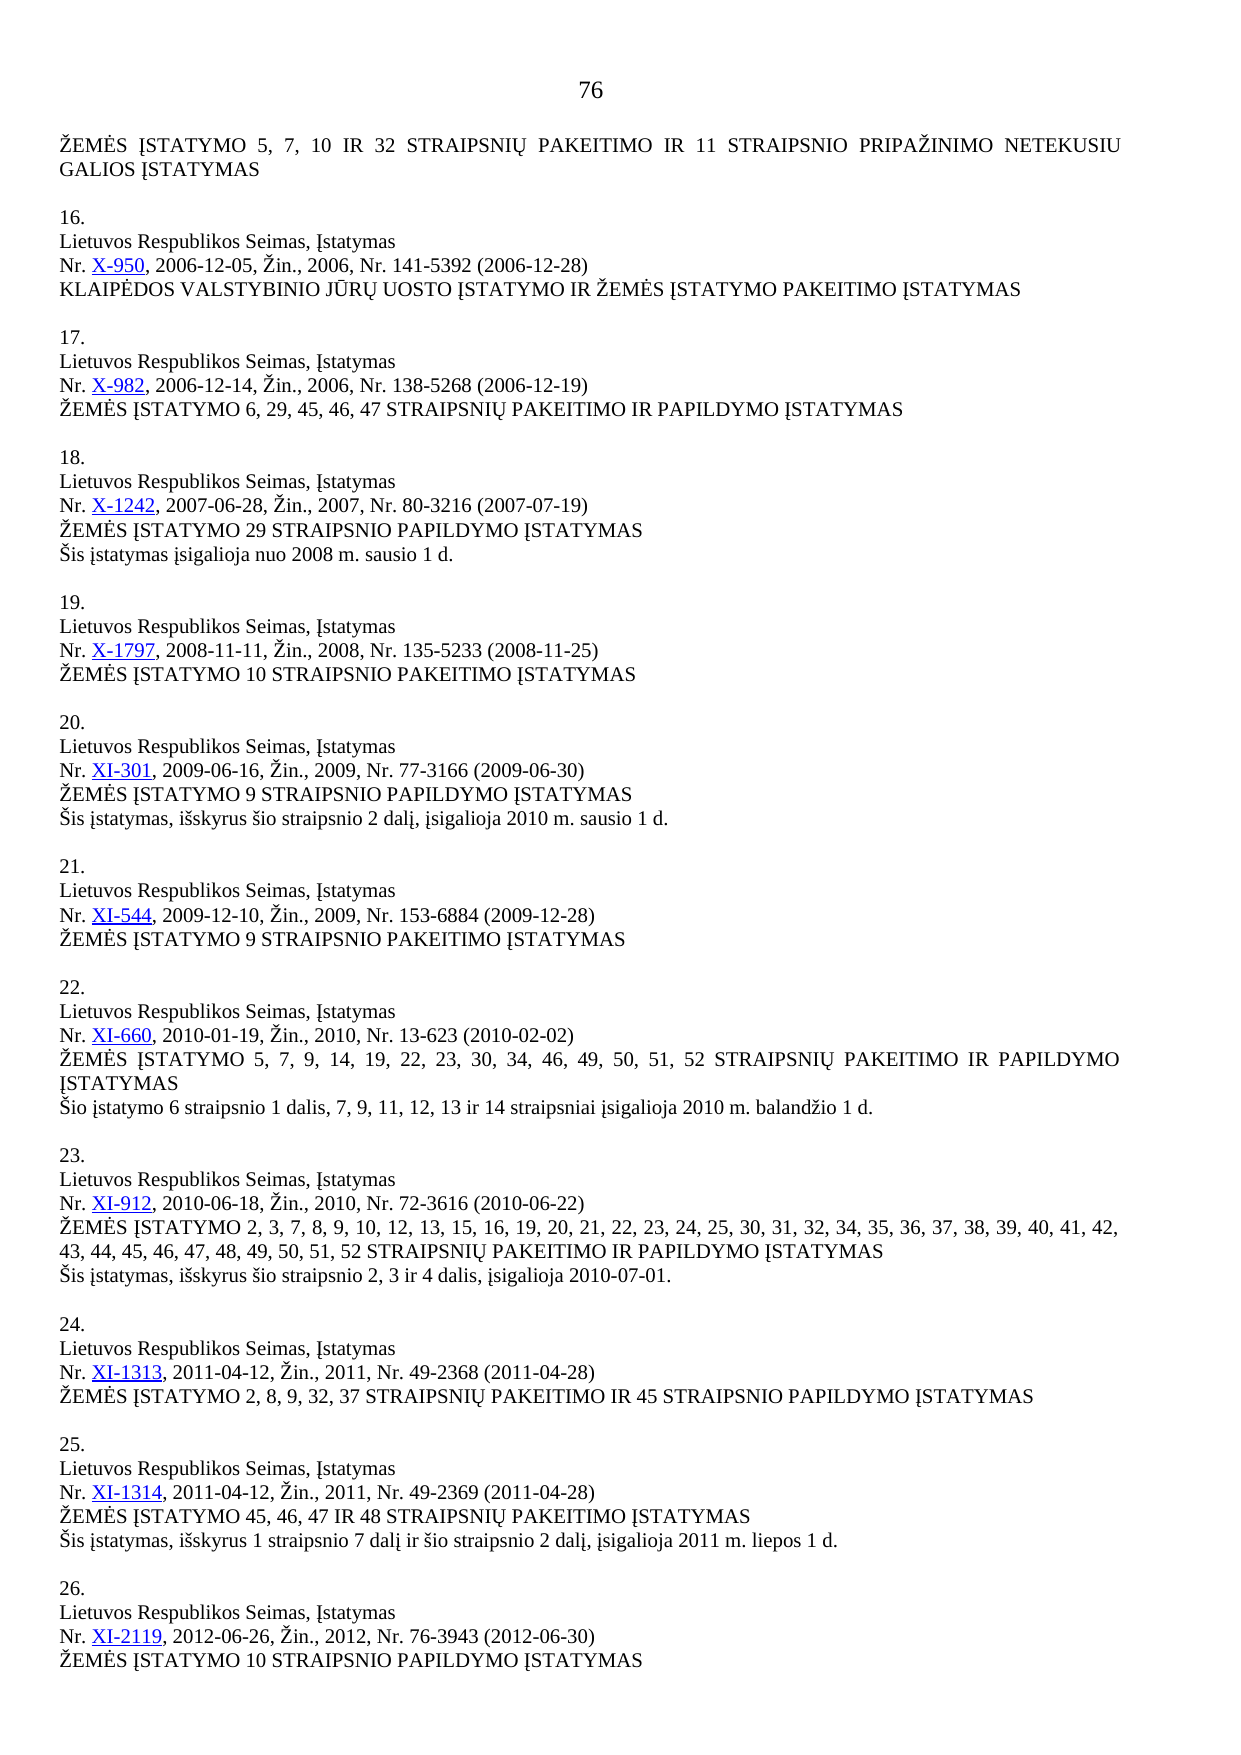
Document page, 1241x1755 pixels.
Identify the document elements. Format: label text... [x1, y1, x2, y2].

text Nr. XI-2119, 2012-06-26, Žin., 2012, Nr. 76-3943 (2012-06-30) [59, 1624, 1122, 1648]
text Šio įstatymo 6 straipsnio 1 dalis, 7, 9, 11, 12, 13 ir 14 straipsniai įsigalioja 2010 m. balandžio 1 d. [59, 1095, 1122, 1119]
text Šis įstatymas įsigalioja nuo 2008 m. sausio 1 d. [59, 542, 1122, 566]
text Lietuvos Respublikos Seimas, Įstatymas [59, 999, 1122, 1023]
text 24. [59, 1312, 1122, 1336]
text ŽEMĖS ĮSTATYMO 9 STRAIPSNIO PAPILDYMO ĮSTATYMAS [59, 782, 1122, 806]
text ŽEMĖS ĮSTATYMO 29 STRAIPSNIO PAPILDYMO ĮSTATYMAS [59, 517, 1122, 542]
text Nr. XI-660, 2010-01-19, Žin., 2010, Nr. 13-623 (2010-02-02) [59, 1023, 1122, 1047]
text 21. [59, 854, 1122, 878]
text Šis įstatymas, išskyrus 1 straipsnio 7 dalį ir šio straipsnio 2 dalį, įsigalioja 2011 m. liepos 1 d. [59, 1528, 1122, 1552]
text 25. [59, 1432, 1122, 1456]
text Lietuvos Respublikos Seimas, Įstatymas [59, 1167, 1122, 1191]
text ŽEMĖS ĮSTATYMO 9 STRAIPSNIO PAKEITIMO ĮSTATYMAS [59, 927, 1122, 951]
text Lietuvos Respublikos Seimas, Įstatymas [59, 1336, 1122, 1360]
text Nr. X-1797, 2008-11-11, Žin., 2008, Nr. 135-5233 (2008-11-25) [59, 638, 1122, 662]
text Lietuvos Respublikos Seimas, Įstatymas [59, 469, 1122, 493]
text ŽEMĖS ĮSTATYMO 10 STRAIPSNIO PAPILDYMO ĮSTATYMAS [59, 1648, 1122, 1672]
text Nr. X-950, 2006-12-05, Žin., 2006, Nr. 141-5392 (2006-12-28) [59, 253, 1122, 277]
text Lietuvos Respublikos Seimas, Įstatymas [59, 878, 1122, 902]
text ŽEMĖS ĮSTATYMO 5, 7, 9, 14, 19, 22, 23, 30, 34, 46, 49, 50, 51, 52 STRAIPSNIŲ PAKEITIMO IR PAPILDYMO ĮSTATYMAS [59, 1047, 1122, 1095]
text 26. [59, 1576, 1122, 1600]
text 16. [59, 205, 1122, 229]
text ŽEMĖS ĮSTATYMO 2, 8, 9, 32, 37 STRAIPSNIŲ PAKEITIMO IR 45 STRAIPSNIO PAPILDYMO ĮSTATYMAS [59, 1384, 1122, 1408]
text 22. [59, 975, 1122, 999]
text Nr. XI-544, 2009-12-10, Žin., 2009, Nr. 153-6884 (2009-12-28) [59, 902, 1122, 927]
text Nr. XI-912, 2010-06-18, Žin., 2010, Nr. 72-3616 (2010-06-22) [59, 1191, 1122, 1215]
text Nr. XI-1314, 2011-04-12, Žin., 2011, Nr. 49-2369 (2011-04-28) [59, 1480, 1122, 1504]
text Lietuvos Respublikos Seimas, Įstatymas [59, 1600, 1122, 1624]
text ŽEMĖS ĮSTATYMO 10 STRAIPSNIO PAKEITIMO ĮSTATYMAS [59, 662, 1122, 686]
text ŽEMĖS ĮSTATYMO 2, 3, 7, 8, 9, 10, 12, 13, 15, 16, 19, 20, 21, 22, 23, 24, 25, 30, 31, 32, 34, 35, 36, 37, 38, 39, 40, 41, 42, 43, 44, 45, 46, 47, 48, 49, 50, 51, 52 STRAIPSNIŲ PAKEITIMO IR PAPILDYMO ĮSTATYMAS [59, 1215, 1122, 1263]
text Nr. XI-301, 2009-06-16, Žin., 2009, Nr. 77-3166 (2009-06-30) [59, 758, 1122, 782]
text 19. [59, 590, 1122, 614]
text 18. [59, 445, 1122, 469]
text ŽEMĖS ĮSTATYMO 45, 46, 47 IR 48 STRAIPSNIŲ PAKEITIMO ĮSTATYMAS [59, 1504, 1122, 1528]
text 20. [59, 710, 1122, 734]
text Nr. X-1242, 2007-06-28, Žin., 2007, Nr. 80-3216 (2007-07-19) [59, 493, 1122, 517]
text Lietuvos Respublikos Seimas, Įstatymas [59, 229, 1122, 253]
text 23. [59, 1143, 1122, 1167]
text Šis įstatymas, išskyrus šio straipsnio 2, 3 ir 4 dalis, įsigalioja 2010-07-01. [59, 1263, 1122, 1287]
text KLAIPĖDOS VALSTYBINIO JŪRŲ UOSTO ĮSTATYMO IR ŽEMĖS ĮSTATYMO PAKEITIMO ĮSTATYMAS [59, 277, 1122, 301]
text Lietuvos Respublikos Seimas, Įstatymas [59, 734, 1122, 758]
text 17. [59, 325, 1122, 349]
text Lietuvos Respublikos Seimas, Įstatymas [59, 349, 1122, 373]
text Šis įstatymas, išskyrus šio straipsnio 2 dalį, įsigalioja 2010 m. sausio 1 d. [59, 806, 1122, 830]
text Lietuvos Respublikos Seimas, Įstatymas [59, 614, 1122, 638]
text ŽEMĖS ĮSTATYMO 5, 7, 10 IR 32 STRAIPSNIŲ PAKEITIMO IR 11 STRAIPSNIO PRIPAŽINIMO NETEKUSIU GALIOS ĮSTATYMAS [59, 132, 1122, 181]
text ŽEMĖS ĮSTATYMO 6, 29, 45, 46, 47 STRAIPSNIŲ PAKEITIMO IR PAPILDYMO ĮSTATYMAS [59, 397, 1122, 421]
text Nr. X-982, 2006-12-14, Žin., 2006, Nr. 138-5268 (2006-12-19) [59, 373, 1122, 397]
text Lietuvos Respublikos Seimas, Įstatymas [59, 1456, 1122, 1480]
text Nr. XI-1313, 2011-04-12, Žin., 2011, Nr. 49-2368 (2011-04-28) [59, 1360, 1122, 1384]
